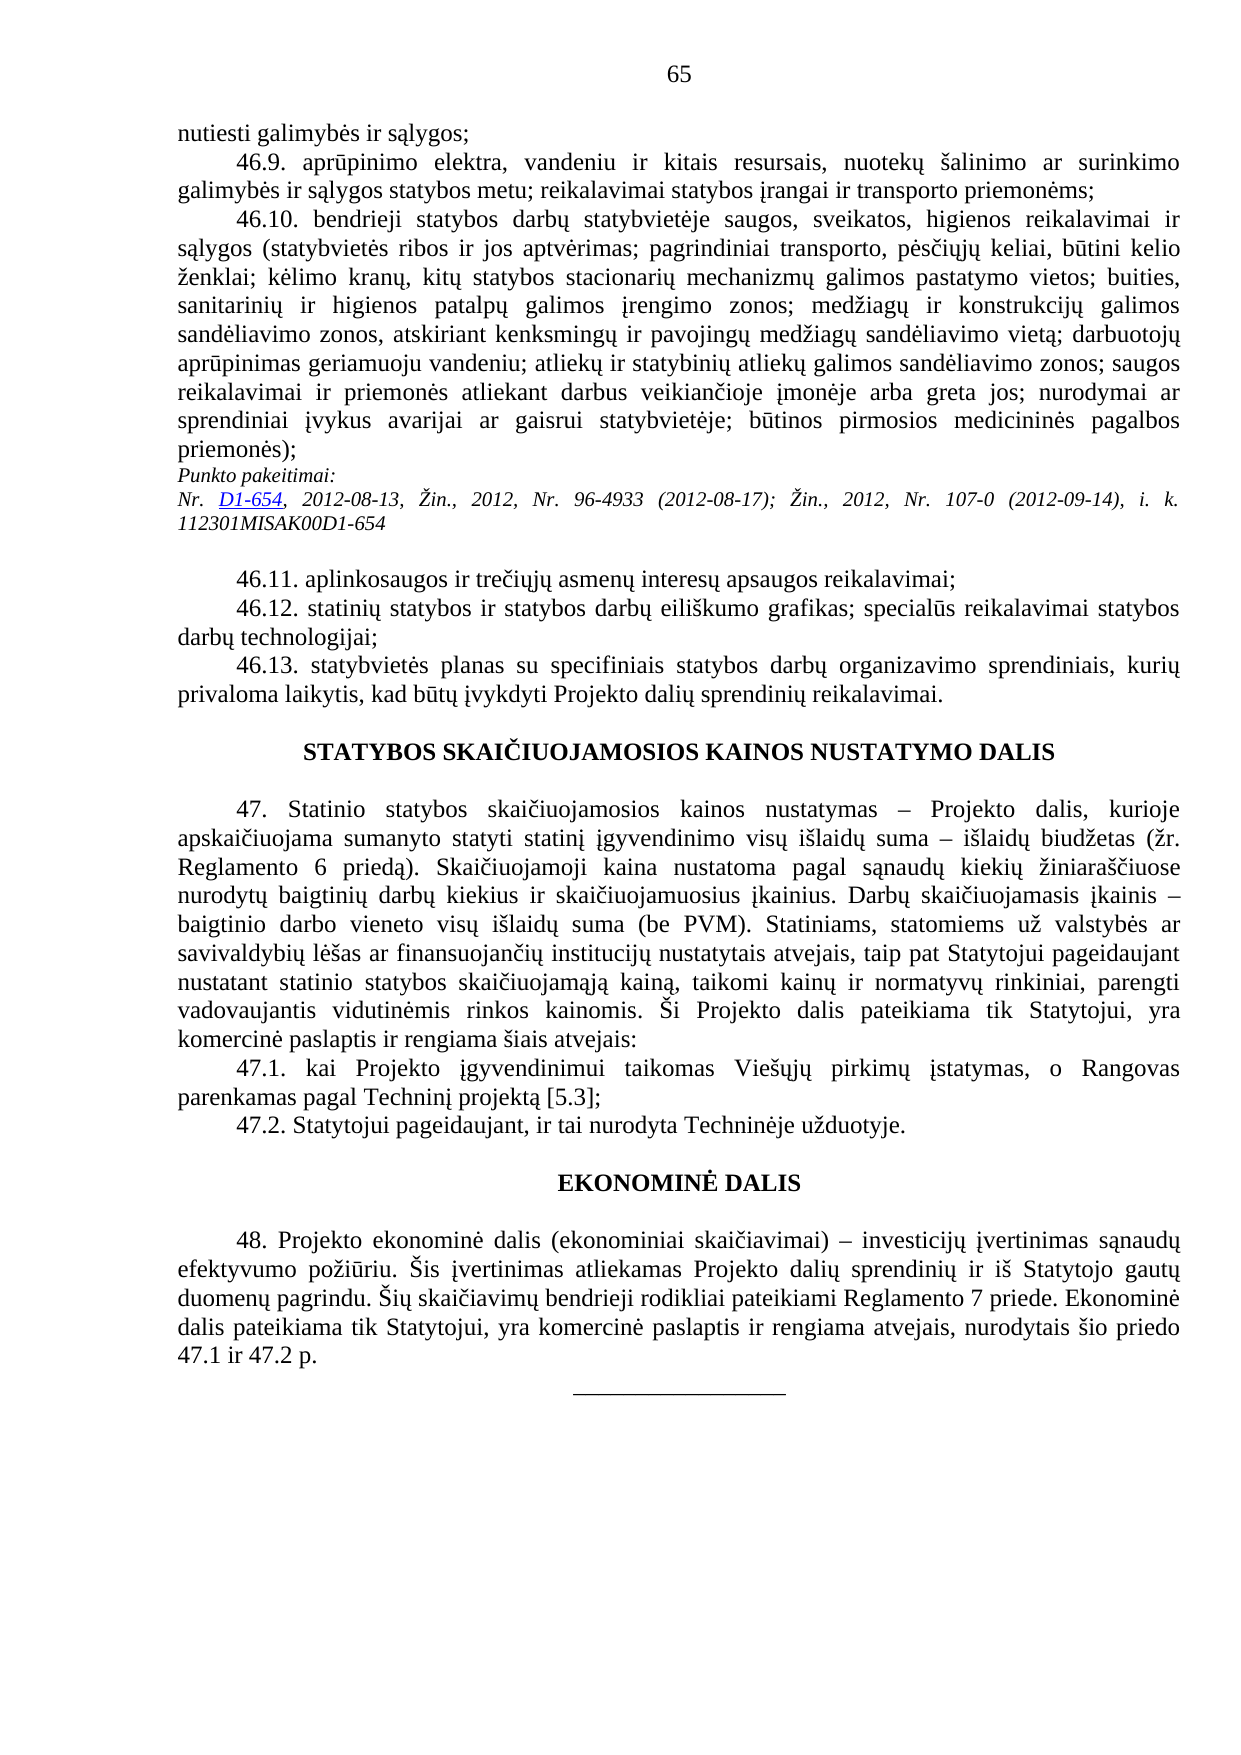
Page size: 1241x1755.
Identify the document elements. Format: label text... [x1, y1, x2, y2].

text 47.2. Statytojui pageidaujant, ir tai nurodyta Techninėje užduotyje. [177, 1110, 1181, 1139]
text _________________ [177, 1369, 1181, 1398]
text 46.10. bendrieji statybos darbų statybvietėje saugos, sveikatos, higienos reikalavimai ir sąlygos (statybvietės ribos ir jos aptvėrimas; pagrindiniai transporto, pėsčiųjų keliai, būtini kelio ženklai; kėlimo kranų, kitų statybos stacionarių mechanizmų galimos pastatymo vietos; buities, sanitarinių ir higienos patalpų galimos įrengimo zonos; medžiagų ir konstrukcijų galimos sandėliavimo zonos, atskiriant kenksmingų ir pavojingų medžiagų sandėliavimo vietą; darbuotojų aprūpinimas geriamuoju vandeniu; atliekų ir statybinių atliekų galimos sandėliavimo zonos; saugos reikalavimai ir priemonės atliekant darbus veikiančioje įmonėje arba greta jos; nurodymai ar sprendiniai įvykus avarijai ar gaisrui statybvietėje; būtinos pirmosios medicininės pagalbos priemonės); [177, 204, 1181, 463]
text 46.11. aplinkosaugos ir trečiųjų asmenų interesų apsaugos reikalavimai; [177, 564, 1181, 593]
text 46.9. aprūpinimo elektra, vandeniu ir kitais resursais, nuotekų šalinimo ar surinkimo galimybės ir sąlygos statybos metu; reikalavimai statybos įrangai ir transporto priemonėms; [177, 147, 1181, 204]
text Punkto pakeitimai: [177, 463, 1181, 487]
text 47.1. kai Projekto įgyvendinimui taikomas Viešųjų pirkimų įstatymas, o Rangovas parenkamas pagal Techninį projektą [5.3]; [177, 1053, 1181, 1110]
text 48. Projekto ekonominė dalis (ekonominiai skaičiavimai) – investicijų įvertinimas sąnaudų efektyvumo požiūriu. Šis įvertinimas atliekamas Projekto dalių sprendinių ir iš Statytojo gautų duomenų pagrindu. Šių skaičiavimų bendrieji rodikliai pateikiami Reglamento 7 priede. Ekonominė dalis pateikiama tik Statytojui, yra komercinė paslaptis ir rengiama atvejais, nurodytais šio priedo 47.1 ir 47.2 p. [177, 1225, 1181, 1369]
text STATYBOS SKAIČIUOJAMOSIOS KAINOS NUSTATYMO DALIS [177, 737, 1181, 765]
text Nr. D1-654, 2012-08-13, Žin., 2012, Nr. 96-4933 (2012-08-17); Žin., 2012, Nr. 107-0 (2012-09-14), i. k. 112301MISAK00D1-654 [177, 487, 1181, 535]
text 46.12. statinių statybos ir statybos darbų eiliškumo grafikas; specialūs reikalavimai statybos darbų technologijai; [177, 593, 1181, 650]
text 46.13. statybvietės planas su specifiniais statybos darbų organizavimo sprendiniais, kurių privaloma laikytis, kad būtų įvykdyti Projekto dalių sprendinių reikalavimai. [177, 650, 1181, 708]
text ekonominė DALIS [177, 1168, 1181, 1197]
text nutiesti galimybės ir sąlygos; [177, 118, 1181, 147]
text 47. Statinio statybos skaičiuojamosios kainos nustatymas – Projekto dalis, kurioje apskaičiuojama sumanyto statyti statinį įgyvendinimo visų išlaidų suma – išlaidų biudžetas (žr. Reglamento 6 priedą). Skaičiuojamoji kaina nustatoma pagal sąnaudų kiekių žiniaraščiuose nurodytų baigtinių darbų kiekius ir skaičiuojamuosius įkainius. Darbų skaičiuojamasis įkainis – baigtinio darbo vieneto visų išlaidų suma (be PVM). Statiniams, statomiems už valstybės ar savivaldybių lėšas ar finansuojančių institucijų nustatytais atvejais, taip pat Statytojui pageidaujant nustatant statinio statybos skaičiuojamąją kainą, taikomi kainų ir normatyvų rinkiniai, parengti vadovaujantis vidutinėmis rinkos kainomis. Ši Projekto dalis pateikiama tik Statytojui, yra komercinė paslaptis ir rengiama šiais atvejais: [177, 794, 1181, 1053]
